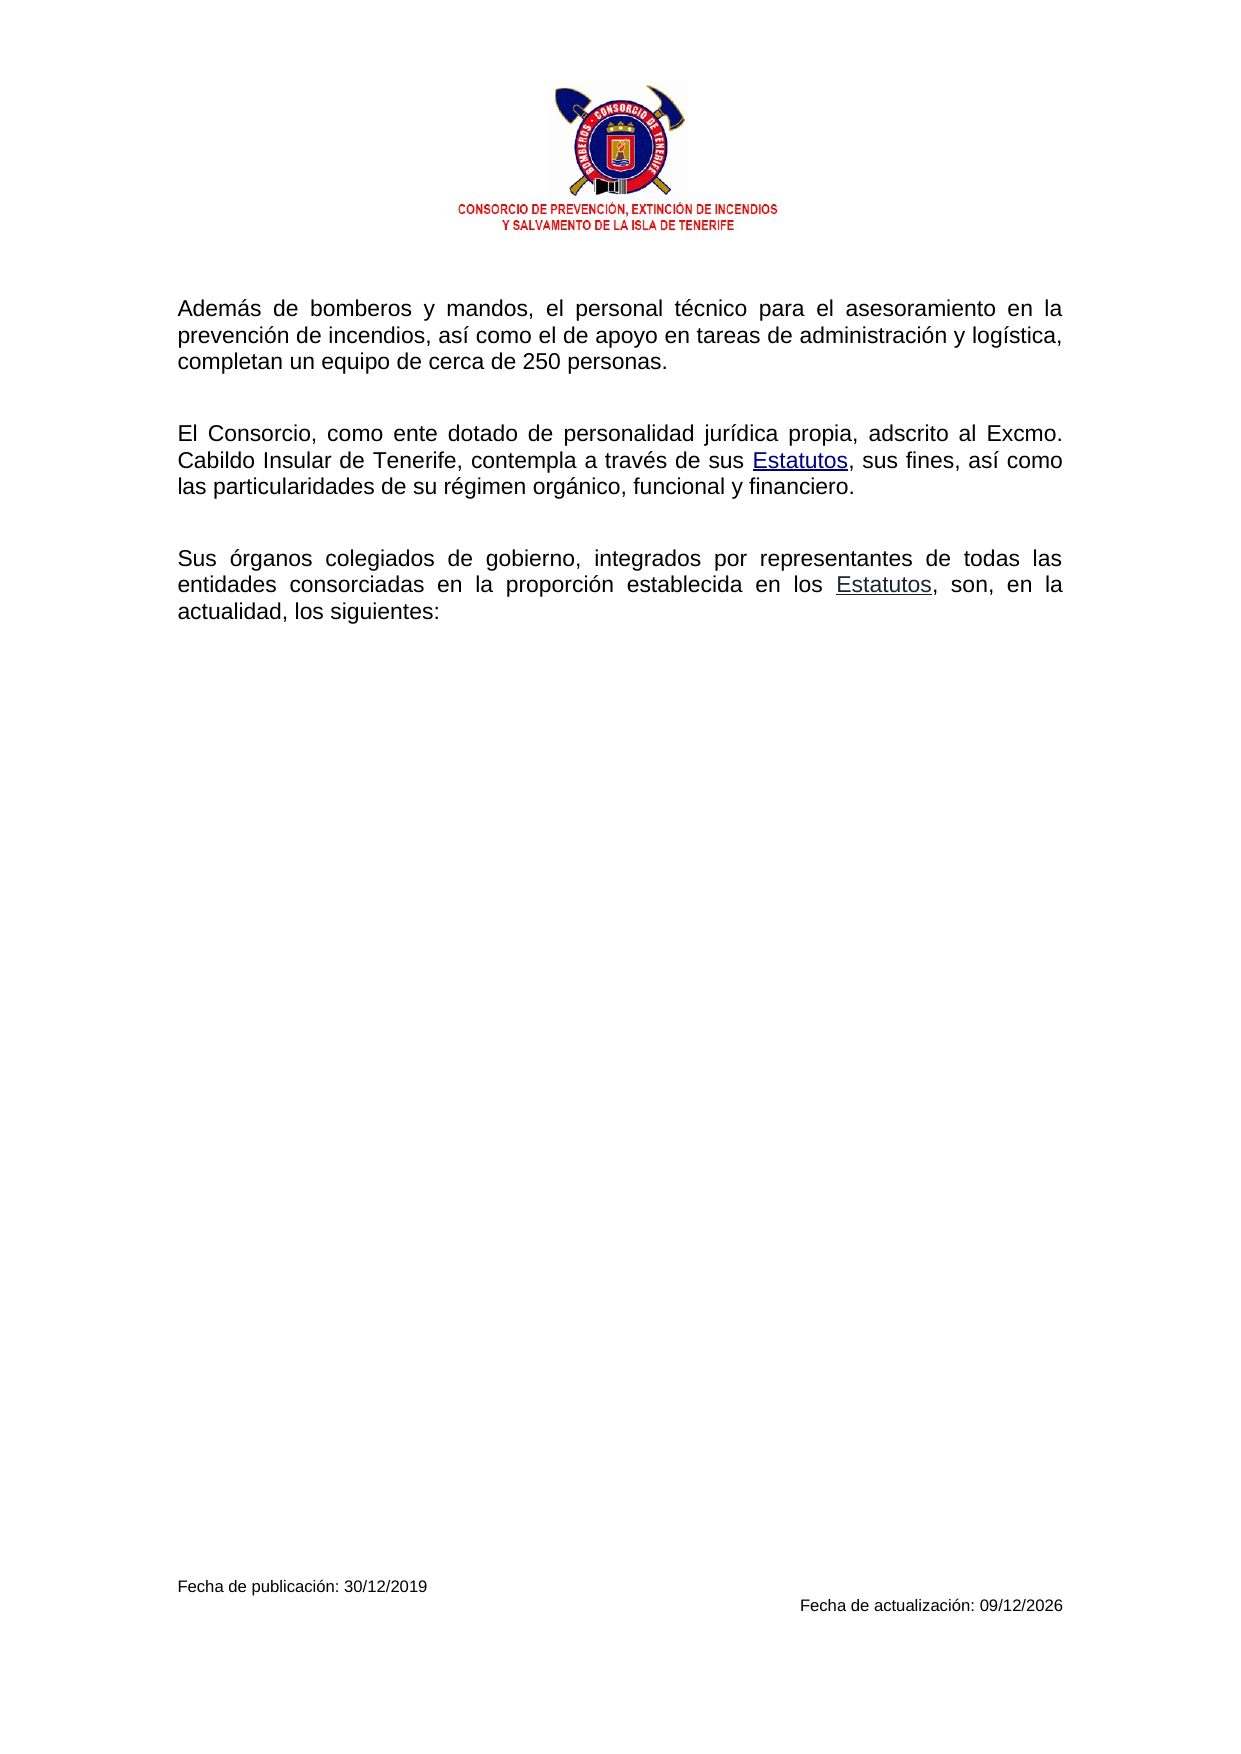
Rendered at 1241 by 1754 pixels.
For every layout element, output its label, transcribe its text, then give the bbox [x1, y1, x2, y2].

text Sus órganos colegiados de gobierno, integrados por representantes de todas las entidades consorciadas en la proporción establecida en los Estatutos, son, en la actualidad, los siguientes: [177, 545, 1063, 624]
text El Consorcio, como ente dotado de personalidad jurídica propia, adscrito al Excmo. Cabildo Insular de Tenerife, contempla a través de sus Estatutos, sus fines, así como las particularidades de su régimen orgánico, funcional y financiero. [177, 420, 1063, 499]
text Además de bomberos y mandos, el personal técnico para el asesoramiento en la prevención de incendios, así como el de apoyo en tareas de administración y logística, completan un equipo de cerca de 250 personas. [177, 295, 1063, 374]
